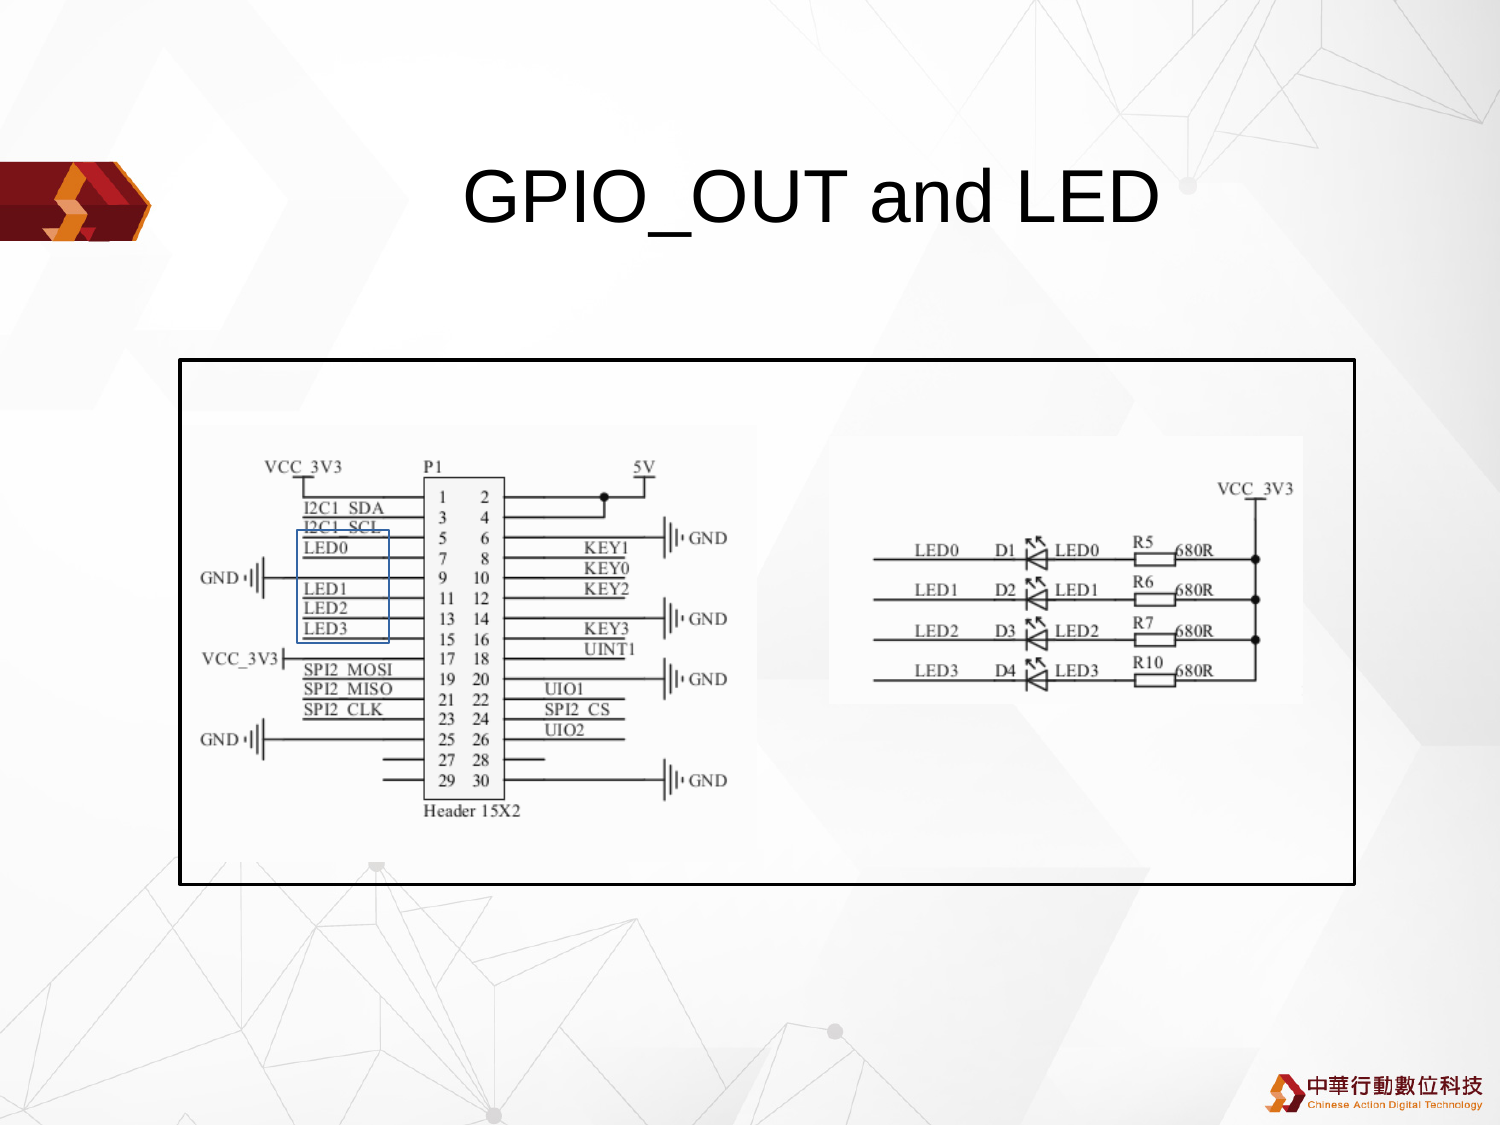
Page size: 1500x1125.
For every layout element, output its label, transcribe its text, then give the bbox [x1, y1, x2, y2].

picture [0, 0, 1500, 1125]
title GPIO_OUT and LED [118, 112, 1500, 281]
